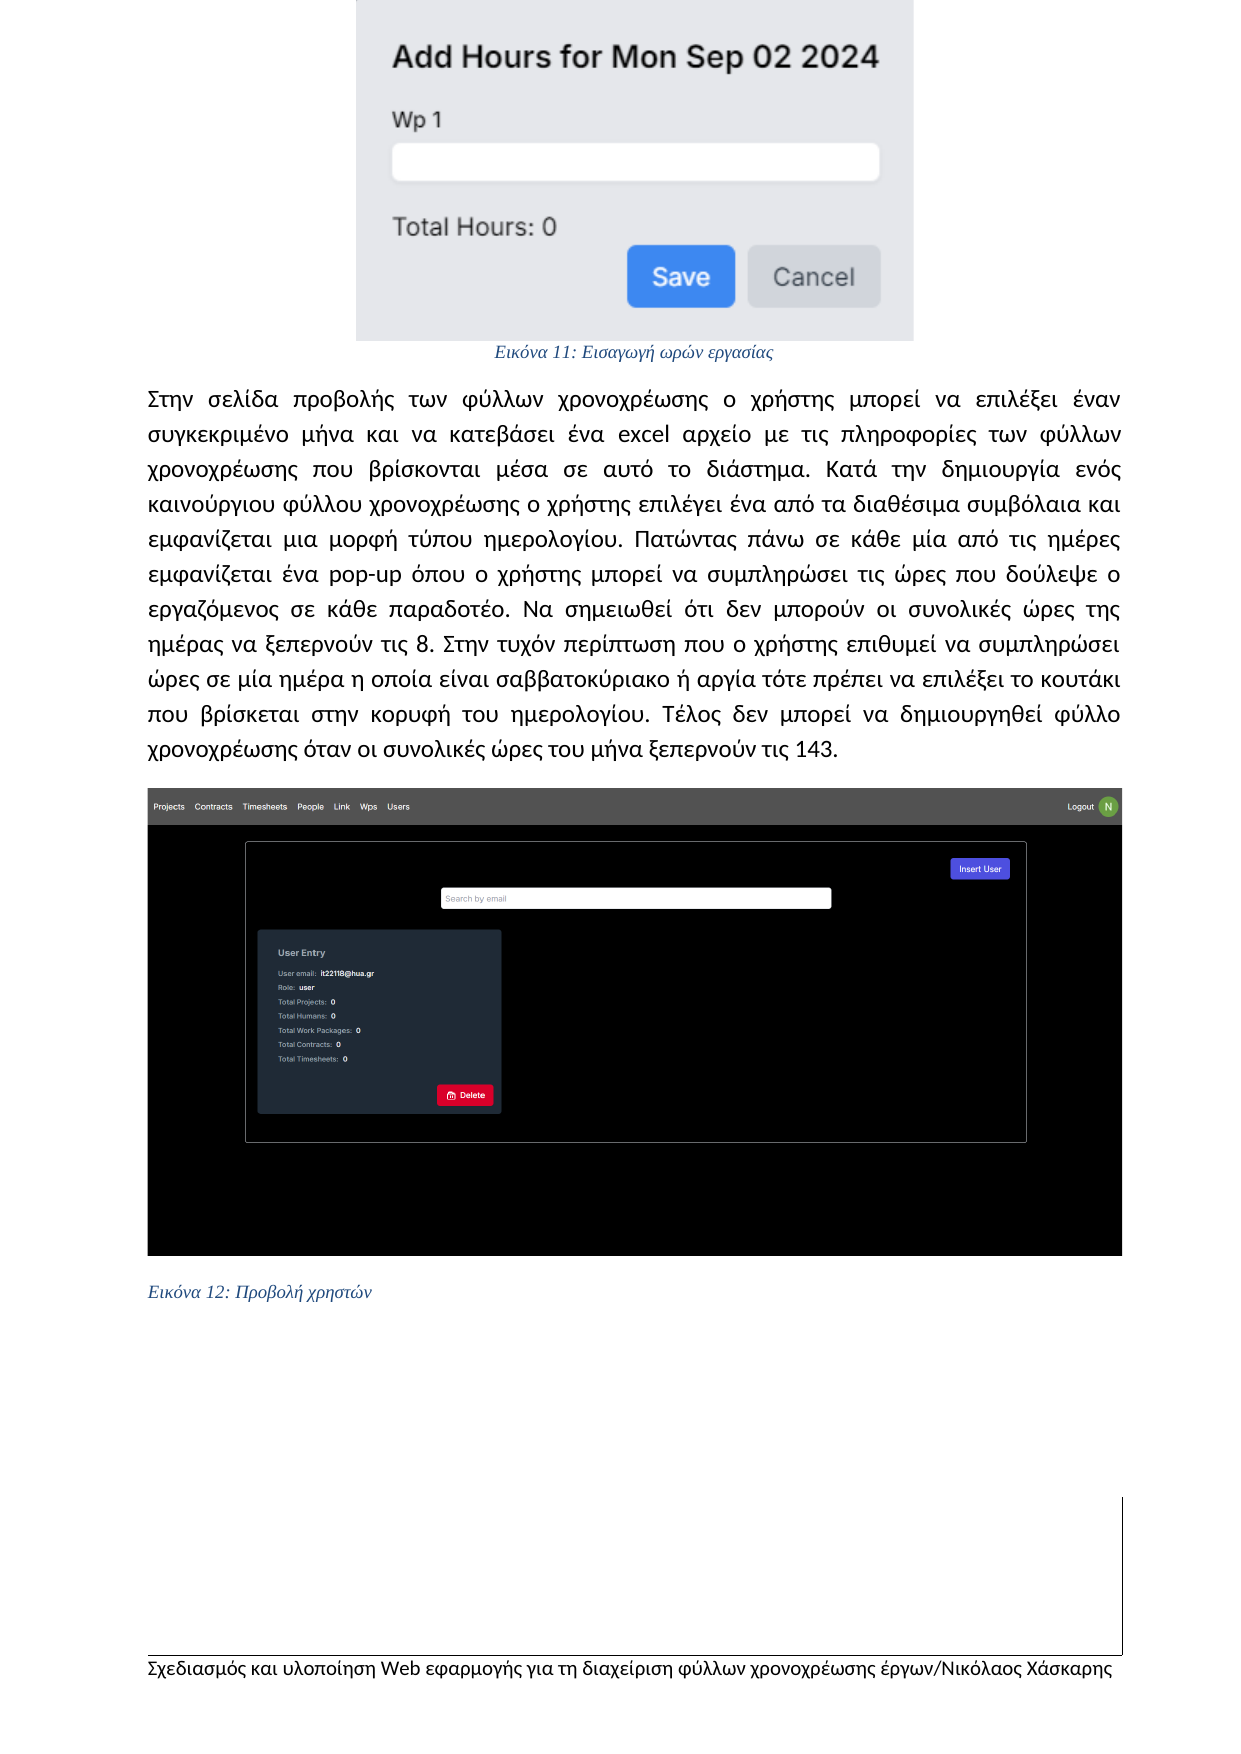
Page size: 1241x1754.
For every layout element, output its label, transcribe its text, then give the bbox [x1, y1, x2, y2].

text Εικόνα 12: Προβολή χρηστών [148, 1281, 1122, 1302]
text Στην σελίδα προβολής των φύλλων χρονοχρέωσης ο χρήστης μπορεί να επιλέξει έναν συγκεκριμένο μήνα και να κατεβάσει ένα excel αρχείο με τις πληροφορίες των φύλλων χρονοχρέωσης που βρίσκονται μέσα σε αυτό το διάστημα. Κατά την δημιουργία ενός καινούργιου φύλλου χρονοχρέωσης ο χρήστης επιλέγει ένα από τα διαθέσιμα συμβόλαια και εμφανίζεται μια μορφή τύπου ημερολογίου. Πατώντας πάνω σε κάθε μία από τις ημέρες εμφανίζεται ένα pop-up όπου ο χρήστης μπορεί να συμπληρώσει τις ώρες που δούλεψε ο εργαζόμενος σε κάθε παραδοτέο. Να σημειωθεί ότι δεν μπορούν οι συνολικές ώρες της ημέρας να ξεπερνούν τις 8. Στην τυχόν περίπτωση που ο χρήστης επιθυμεί να συμπληρώσει ώρες σε μία ημέρα η οποία είναι σαββατοκύριακο ή αργία τότε πρέπει να επιλέξει το κουτάκι που βρίσκεται στην κορυφή του ημερολογίου. Τέλος δεν μπορεί να δημιουργηθεί φύλλο χρονοχρέωσης όταν οι συνολικές ώρες του μήνα ξεπερνούν τις 143. [148, 383, 1122, 764]
text Εικόνα 11: Εισαγωγή ωρών εργασίας [148, 341, 1122, 362]
